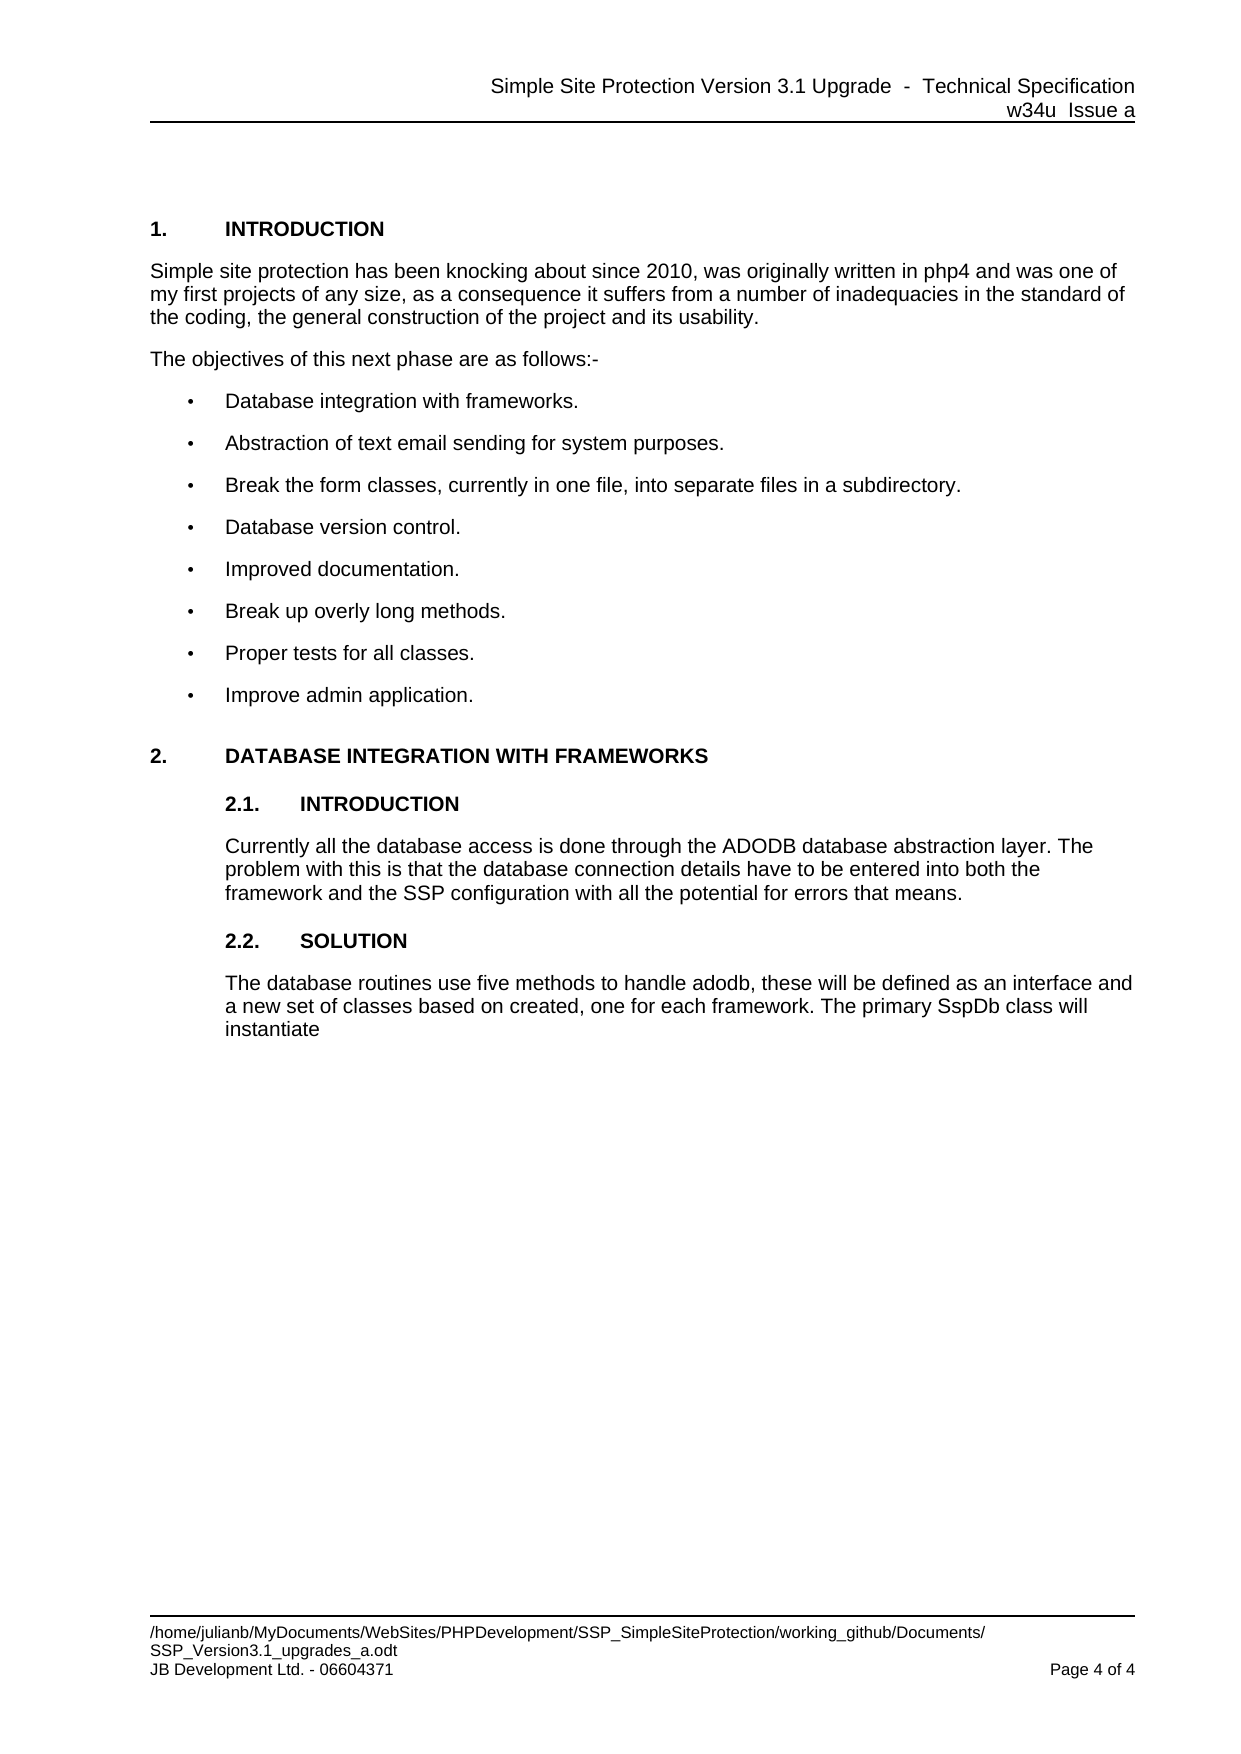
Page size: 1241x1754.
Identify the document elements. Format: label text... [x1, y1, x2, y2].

list Improved documentation. [187, 558, 1135, 581]
list Abstraction of text email sending for system purposes. [187, 432, 1135, 455]
list Break the form classes, currently in one file, into separate files in a subdirectory. [187, 474, 1135, 497]
subtitle Introduction [225, 793, 1135, 816]
text The database routines use five methods to handle adodb, these will be defined as an interface and a new set of classes based on created, one for each framework. The primary SspDb class will instantiate [225, 971, 1135, 1041]
list Database integration with frameworks. [187, 390, 1135, 413]
subtitle Database integration with Frameworks [150, 744, 1135, 768]
subtitle Introduction [150, 217, 1135, 241]
text The objectives of this next phase are as follows:- [150, 348, 1135, 371]
text Currently all the database access is done through the ADODB database abstraction layer. The problem with this is that the database connection details have to be entered into both the framework and the SSP configuration with all the potential for errors that means. [225, 835, 1135, 904]
list Database version control. [187, 516, 1135, 539]
list Break up overly long methods. [187, 600, 1135, 623]
subtitle Solution [225, 929, 1135, 953]
list Improve admin application. [187, 684, 1135, 707]
list Proper tests for all classes. [187, 642, 1135, 665]
text Simple site protection has been knocking about since 2010, was originally written in php4 and was one of my first projects of any size, as a consequence it suffers from a number of inadequacies in the standard of the coding, the general construction of the project and its usability. [150, 259, 1135, 329]
